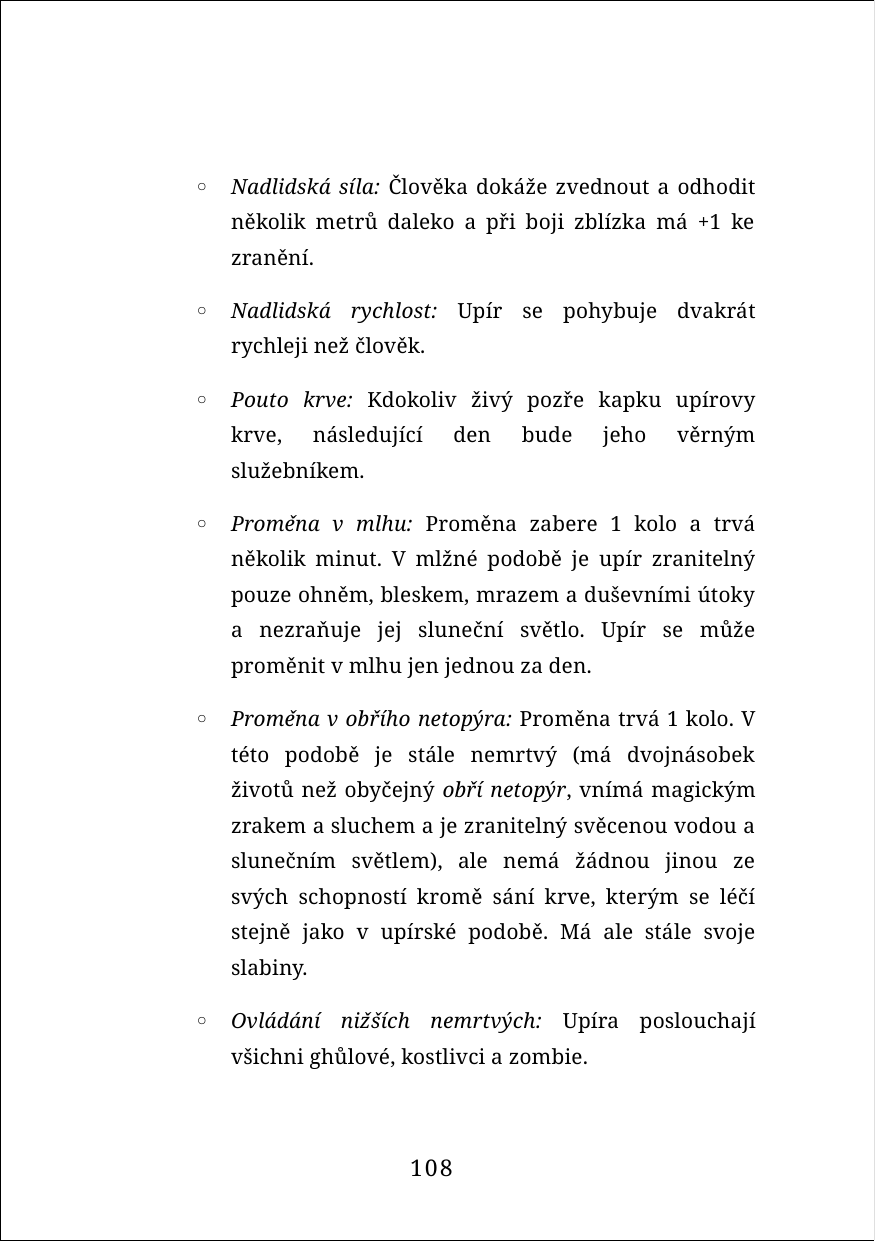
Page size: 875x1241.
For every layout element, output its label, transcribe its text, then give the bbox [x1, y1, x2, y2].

list Ovládání nižších nemrtvých: Upíra poslouchají všichni ghůlové, kostlivci a zombie. [193, 1006, 756, 1070]
list Pouto krve: Kdokoliv živý pozře kapku upírovy krve, následující den bude jeho věrným služebníkem. [193, 385, 756, 484]
list Nadlidská síla: Člověka dokáže zvednout a odhodit několik metrů daleko a při boji zblízka má +1 ke zranění. [193, 172, 756, 271]
list Nadlidská rychlost: Upír se pohybuje dvakrát rychleji než člověk. [193, 296, 756, 360]
list Proměna v obřího netopýra: Proměna trvá 1 kolo. V této podobě je stále nemrtvý (má dvojnásobek životů než obyčejný obří netopýr, vnímá magickým zrakem a sluchem a je zranitelný svěcenou vodou a slunečním světlem), ale nemá žádnou jinou ze svých schopností kromě sání krve, kterým se léčí stejně jako v upírské podobě. Má ale stále svoje slabiny. [193, 704, 756, 981]
list Proměna v mlhu: Proměna zabere 1 kolo a trvá několik minut. V mlžné podobě je upír zranitelný pouze ohněm, bleskem, mrazem a duševními útoky a nezraňuje jej sluneční světlo. Upír se může proměnit v mlhu jen jednou za den. [193, 509, 756, 679]
